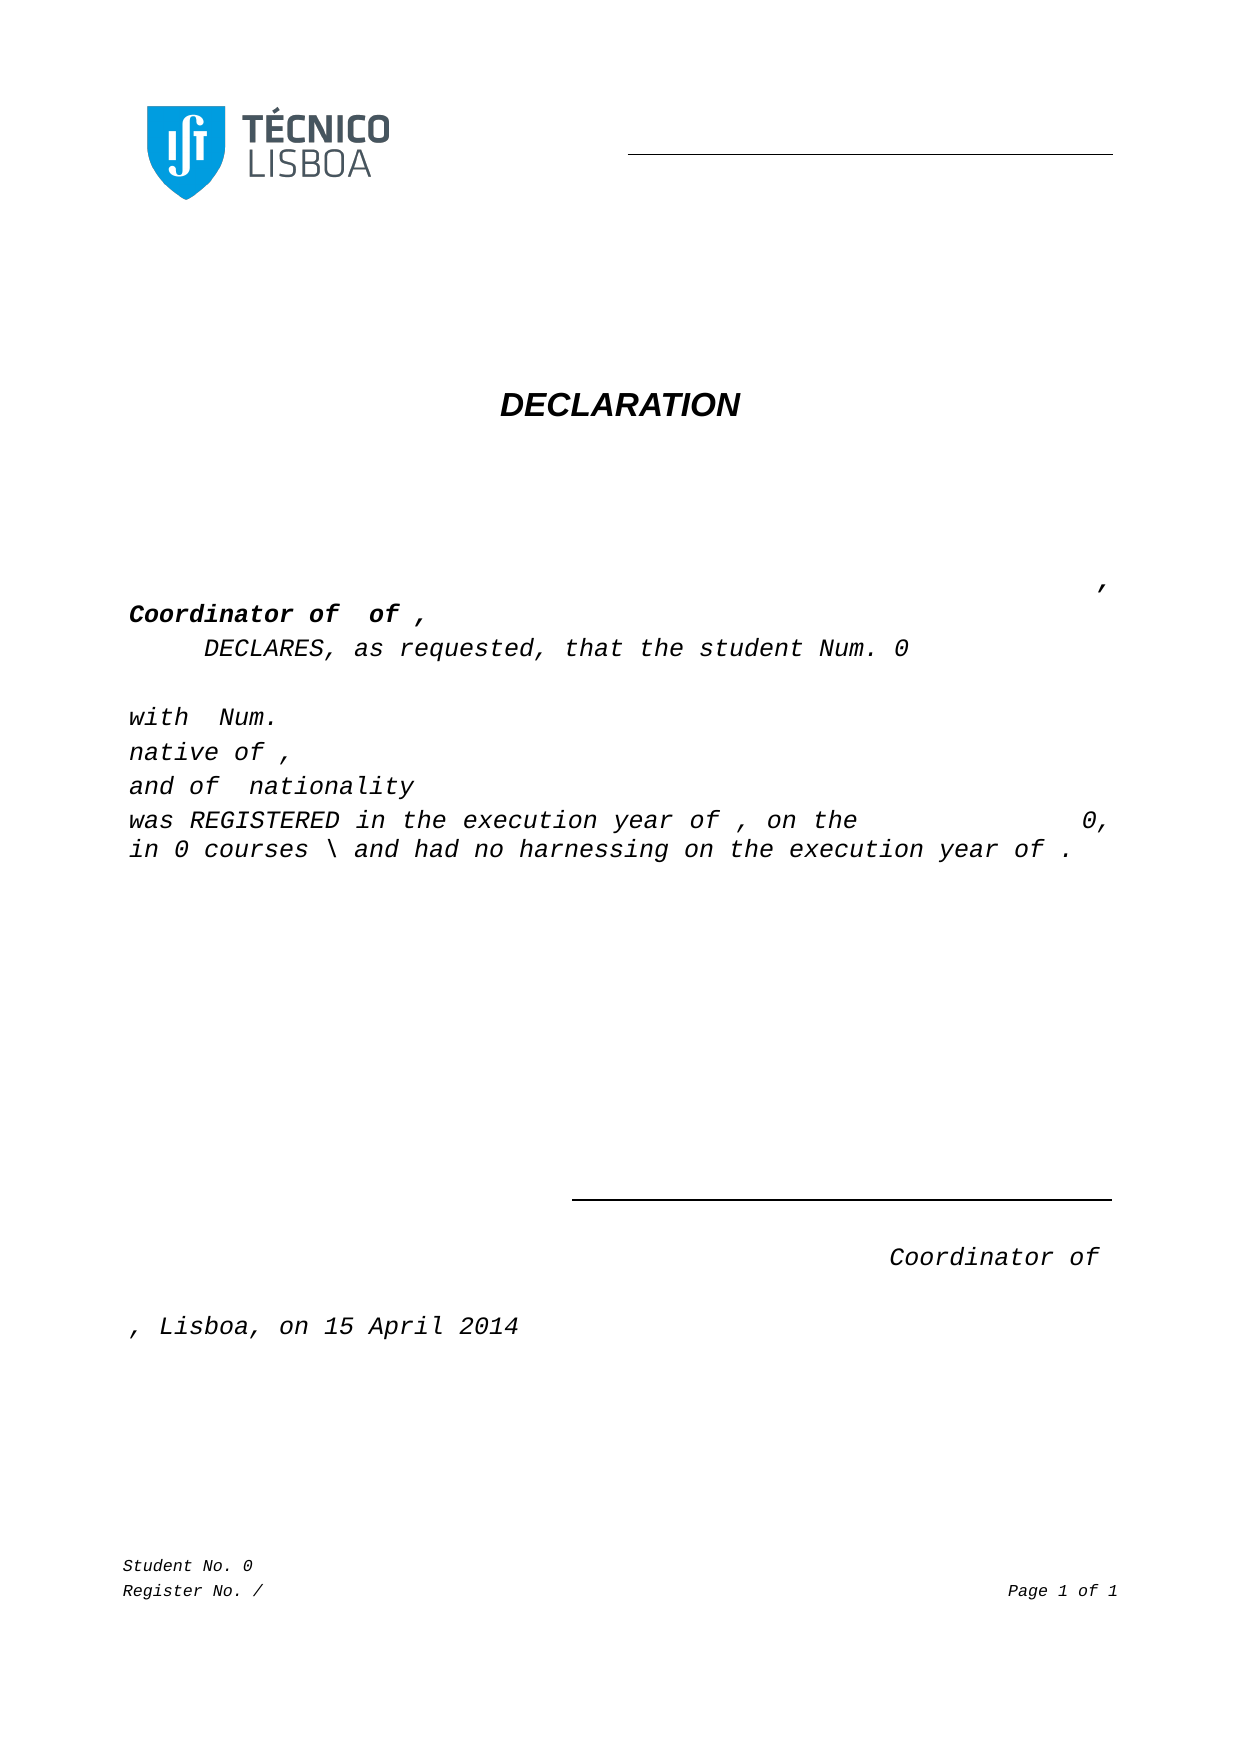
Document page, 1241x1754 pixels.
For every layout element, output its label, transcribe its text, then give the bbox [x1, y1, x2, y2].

text Coordinator of [129, 1245, 1114, 1273]
picture [181, 116, 190, 176]
text DECLARES, as requested, that the student Num. 0 [204, 636, 1114, 664]
text DECLARATION [129, 385, 1114, 424]
picture [196, 116, 203, 125]
text and of nationality [129, 773, 1114, 802]
picture [169, 132, 175, 160]
text , [129, 567, 1114, 596]
text Coordinator of of , [129, 602, 1114, 630]
table_cell [628, 155, 1113, 189]
picture [169, 167, 177, 176]
text was REGISTERED in the execution year of , on the 0, in 0 courses \ and had no harnessing on the execution year of . [129, 808, 1114, 864]
text , Lisboa, on 15 April 2014 [129, 1313, 1114, 1342]
text native of , [129, 739, 1114, 767]
picture [194, 132, 206, 160]
table_header [628, 118, 1113, 153]
text with Num. [129, 705, 1114, 733]
picture [147, 155, 183, 200]
picture [189, 106, 389, 200]
